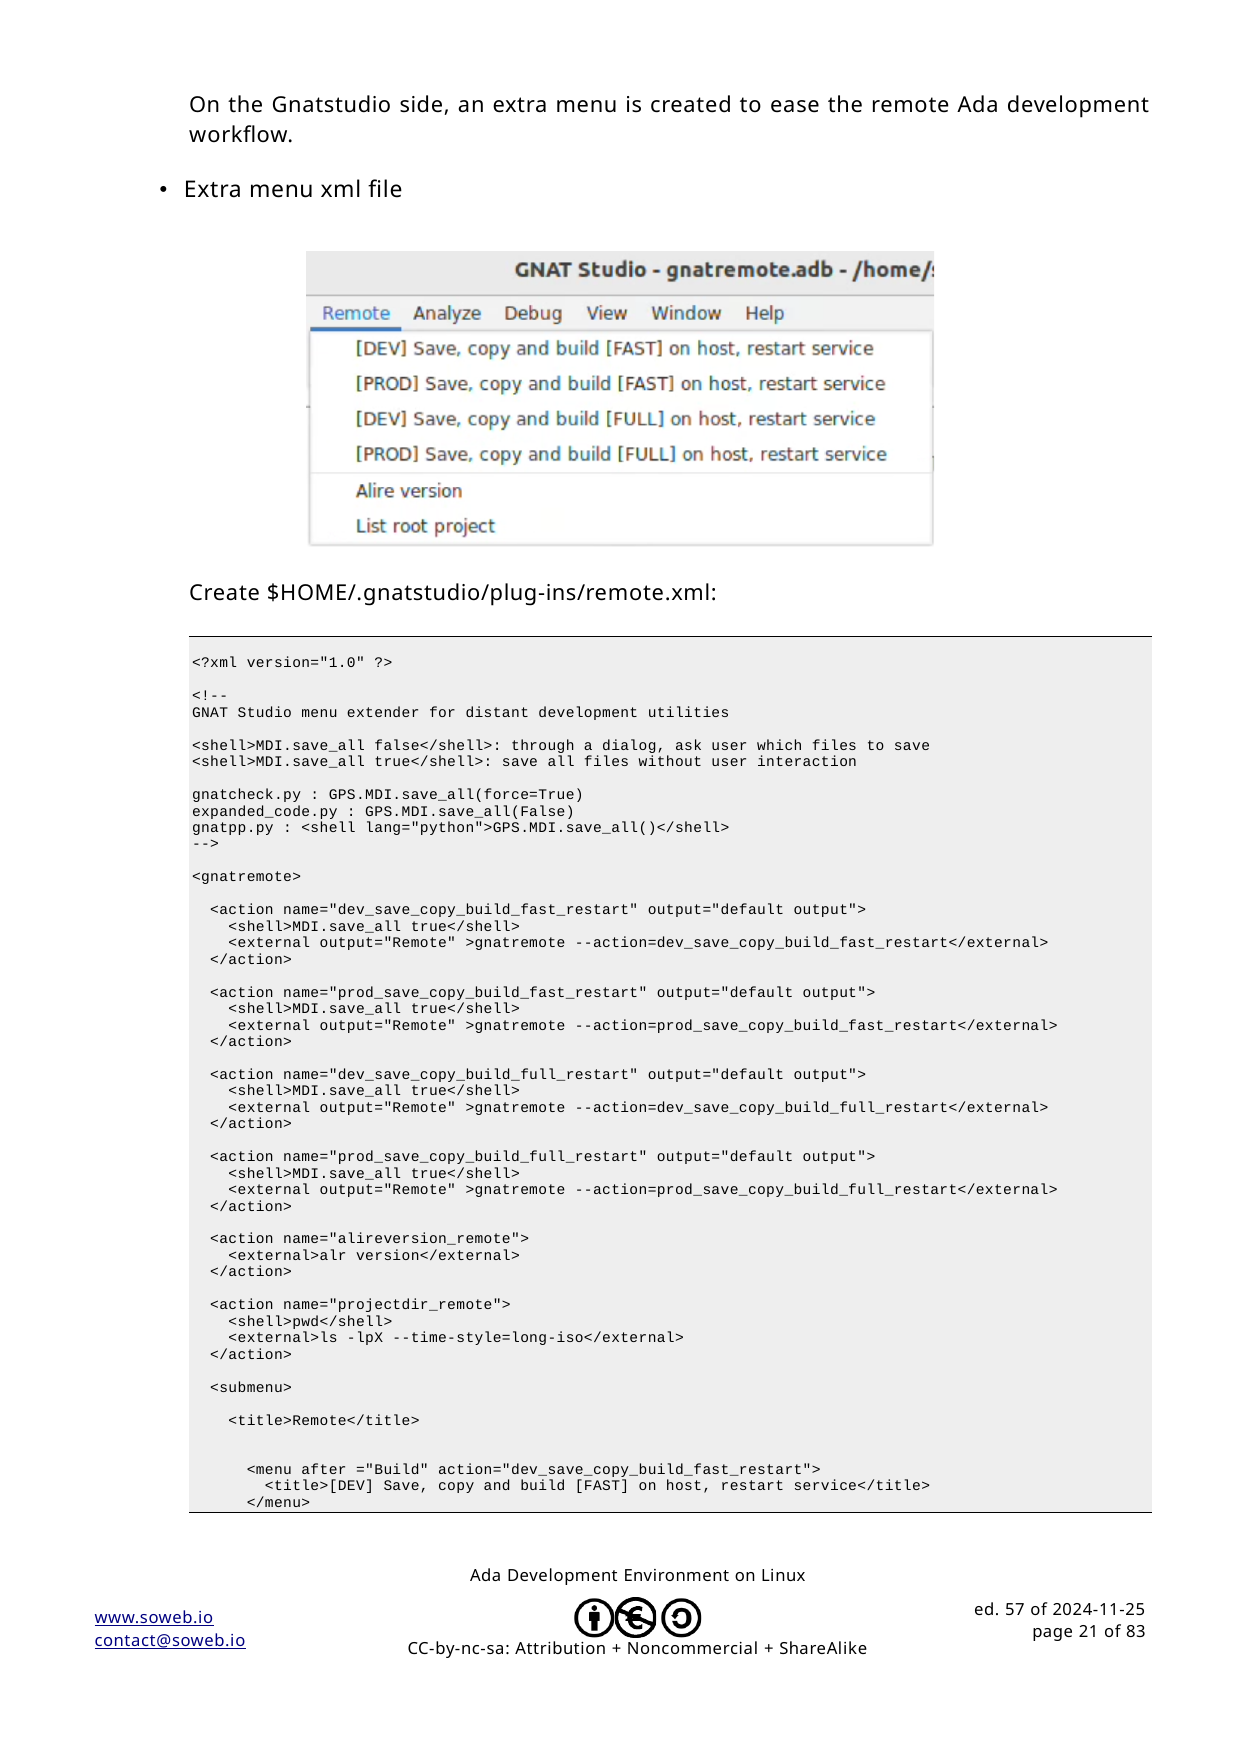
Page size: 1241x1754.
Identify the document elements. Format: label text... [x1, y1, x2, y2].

list <shell>MDI.save_all true</shell>: save all files without user interaction [189, 752, 1152, 768]
list </action> [189, 1196, 1152, 1212]
list <action name="projectdir_remote"> [189, 1295, 1152, 1311]
list <action name="dev_save_copy_build_full_restart" output="default output"> [189, 1064, 1152, 1081]
list gnatcheck.py : GPS.MDI.save_all(force=True) [189, 784, 1152, 801]
list <action name="dev_save_copy_build_fast_restart" output="default output"> [189, 900, 1152, 916]
list <gnatremote> [189, 867, 1152, 883]
list <external>alr version</external> [189, 1245, 1152, 1262]
list <external output="Remote" >gnatremote --action=prod_save_copy_build_full_restart</external> [189, 1179, 1152, 1196]
list </action> [189, 949, 1152, 966]
list <action name="prod_save_copy_build_fast_restart" output="default output"> [189, 982, 1152, 998]
list </action> [189, 1114, 1152, 1130]
list <menu after ="Build" action="dev_save_copy_build_fast_restart"> [189, 1459, 1152, 1476]
list <title>Remote</title> [189, 1410, 1152, 1426]
list <title>[DEV] Save, copy and build [FAST] on host, restart service</title> [189, 1476, 1152, 1492]
list </menu> [189, 1492, 1152, 1512]
list <external output="Remote" >gnatremote --action=dev_save_copy_build_full_restart</external> [189, 1097, 1152, 1114]
text On the Gnatstudio side, an extra menu is created to ease the remote Ada development workflow. [189, 88, 1152, 148]
picture [573, 1597, 657, 1638]
list <action name="prod_save_copy_build_full_restart" output="default output"> [189, 1147, 1152, 1163]
list expanded_code.py : GPS.MDI.save_all(False) [189, 801, 1152, 817]
list <submenu> [189, 1377, 1152, 1393]
list <shell>MDI.save_all true</shell> [189, 1081, 1152, 1097]
list GNAT Studio menu extender for distant development utilities [189, 702, 1152, 719]
list <external>ls -lpX --time-style=long-iso</external> [189, 1328, 1152, 1344]
list <external output="Remote" >gnatremote --action=dev_save_copy_build_fast_restart</external> [189, 933, 1152, 949]
list <!-- [189, 686, 1152, 702]
list <external output="Remote" >gnatremote --action=prod_save_copy_build_fast_restart</external> [189, 1015, 1152, 1031]
picture [306, 251, 935, 547]
picture [660, 1597, 702, 1638]
list <action name="alireversion_remote"> [189, 1229, 1152, 1245]
subtitle Extra menu xml file [159, 172, 1152, 203]
list <shell>MDI.save_all false</shell>: through a dialog, ask user which files to save [189, 735, 1152, 752]
list </action> [189, 1262, 1152, 1278]
list <shell>MDI.save_all true</shell> [189, 998, 1152, 1015]
list </action> [189, 1031, 1152, 1048]
list gnatpp.py : <shell lang="python">GPS.MDI.save_all()</shell> [189, 817, 1152, 834]
list <?xml version="1.0" ?> [189, 637, 1152, 669]
list --> [189, 834, 1152, 850]
list <shell>MDI.save_all true</shell> [189, 916, 1152, 933]
list <shell>pwd</shell> [189, 1311, 1152, 1328]
list <shell>MDI.save_all true</shell> [189, 1163, 1152, 1179]
list </action> [189, 1344, 1152, 1361]
text Create $HOME/.gnatstudio/plug-ins/remote.xml: [189, 576, 1152, 606]
